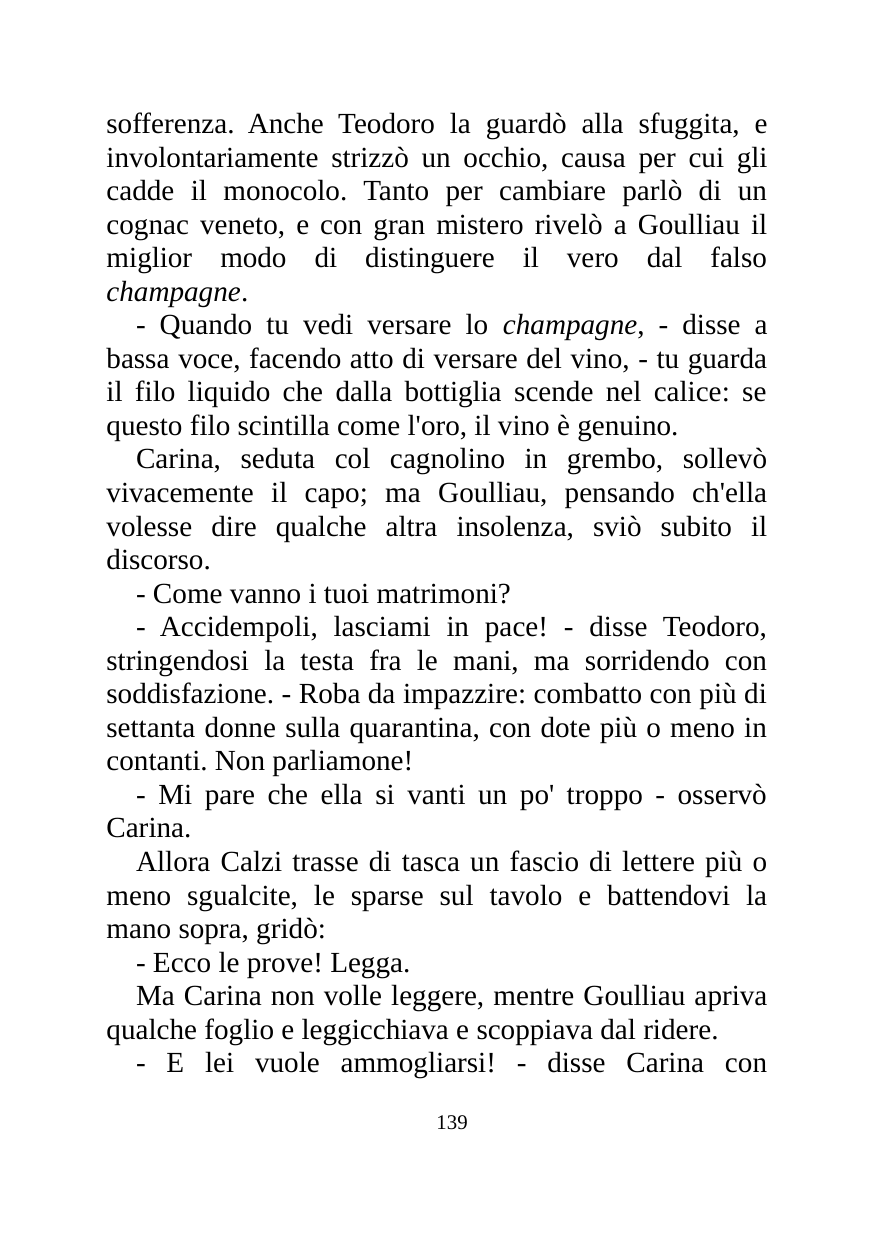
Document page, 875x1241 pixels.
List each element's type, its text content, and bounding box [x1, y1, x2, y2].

text - Come vanno i tuoi matrimoni? [106, 576, 768, 609]
text sofferenza. Anche Teodoro la guardò alla sfuggita, e involontariamente strizzò un occhio, causa per cui gli cadde il monocolo. Tanto per cambiare parlò di un cognac veneto, e con gran mistero rivelò a Goulliau il miglior modo di distinguere il vero dal falso champagne. [106, 106, 768, 307]
text Carina, seduta col cagnolino in grembo, sollevò vivacemente il capo; ma Goulliau, pensando ch'ella volesse dire qualche altra insolenza, sviò subito il discorso. [106, 442, 768, 576]
text - Mi pare che ella si vanti un po' troppo - osservò Carina. [106, 777, 768, 844]
text - Accidempoli, lasciami in pace! - disse Teodoro, stringendosi la testa fra le mani, ma sorridendo con soddisfazione. - Roba da impazzire: combatto con più di settanta donne sulla quarantina, con dote più o meno in contanti. Non parliamone! [106, 609, 768, 777]
text - Quando tu vedi versare lo champagne, - disse a bassa voce, facendo atto di versare del vino, - tu guarda il filo liquido che dalla bottiglia scende nel calice: se questo filo scintilla come l'oro, il vino è genuino. [106, 307, 768, 442]
text - E lei vuole ammogliarsi! - disse Carina con [106, 1045, 768, 1079]
text Allora Calzi trasse di tasca un fascio di lettere più o meno sgualcite, le sparse sul tavolo e battendovi la mano sopra, gridò: [106, 844, 768, 945]
text Ma Carina non volle leggere, mentre Goulliau apriva qualche foglio e leggicchiava e scoppiava dal ridere. [106, 978, 768, 1045]
text - Ecco le prove! Legga. [106, 945, 768, 978]
